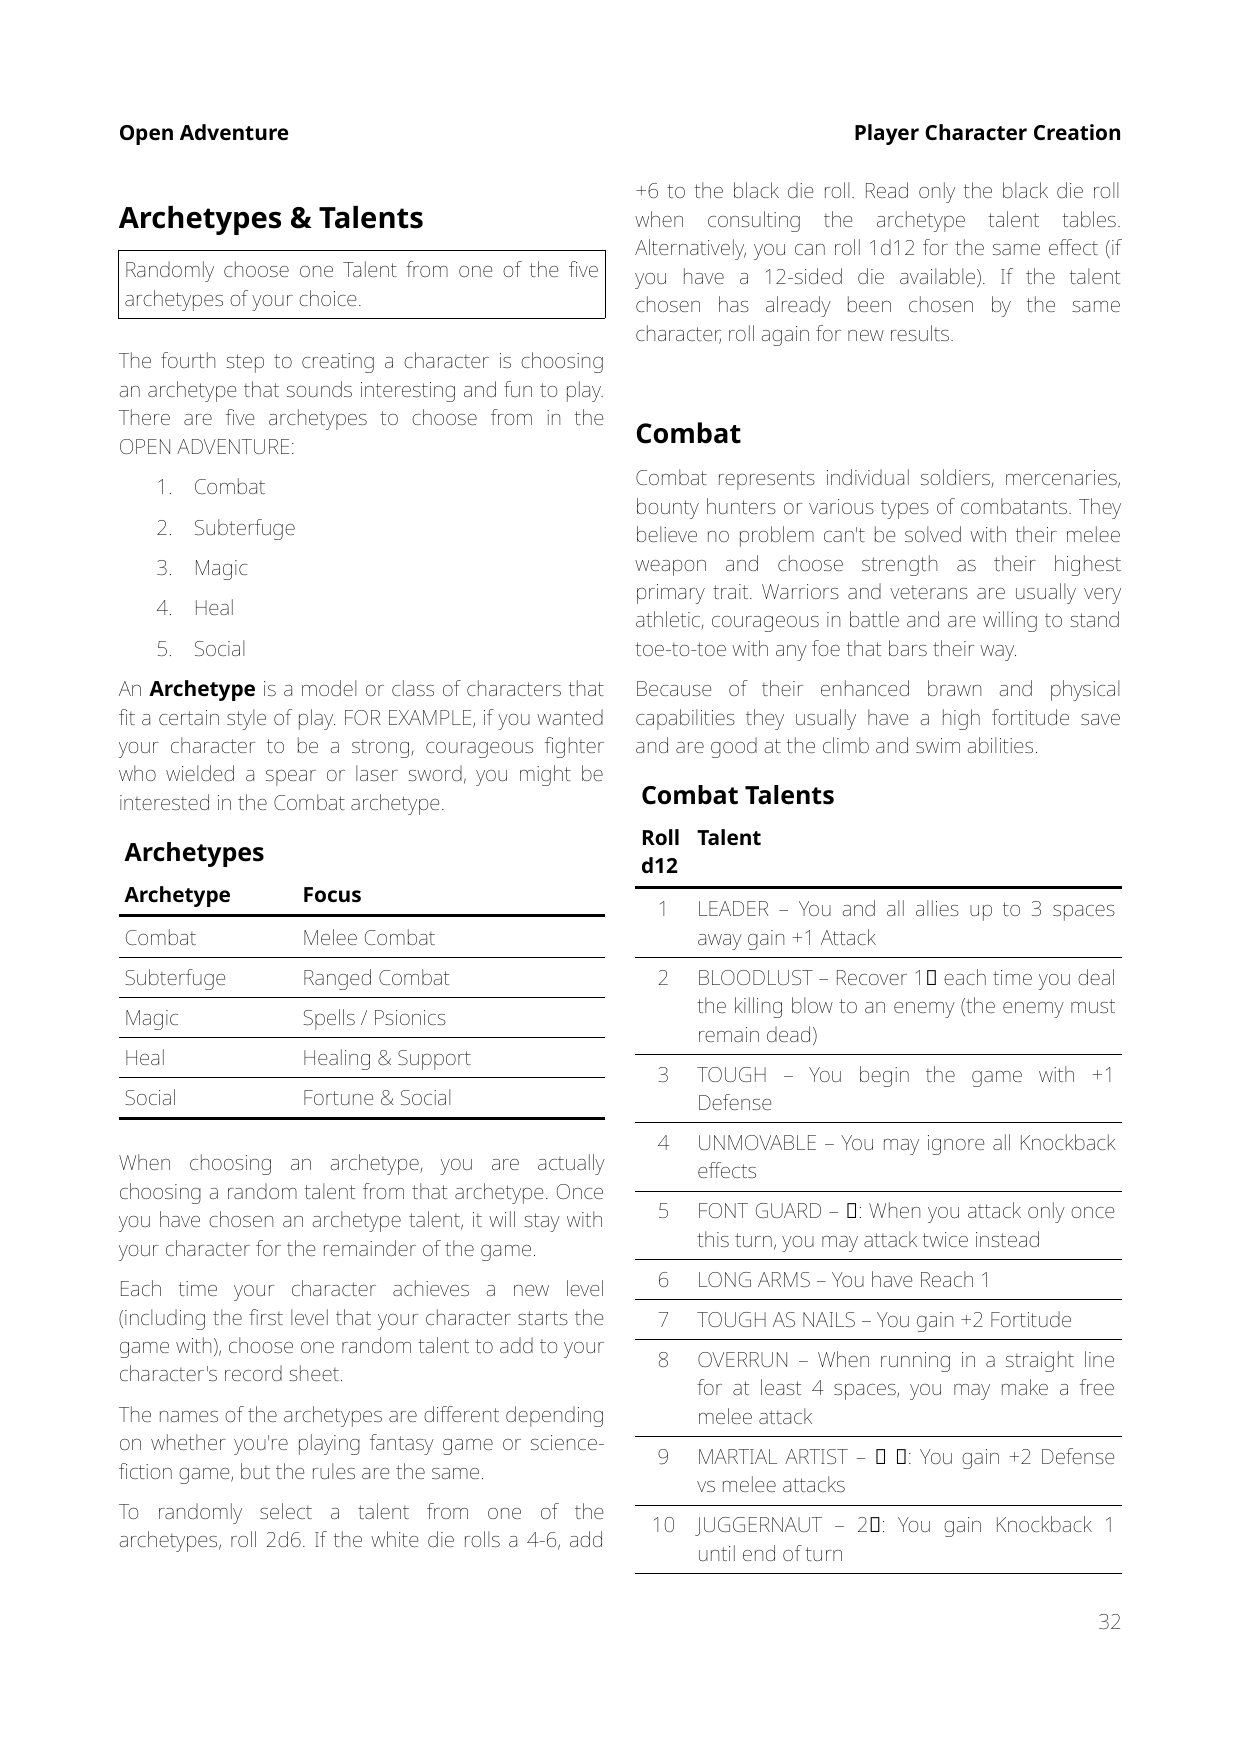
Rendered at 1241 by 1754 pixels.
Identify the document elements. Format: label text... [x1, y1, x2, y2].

table_header Randomly choose one Talent from one of the five archetypes of your choice. [119, 251, 605, 318]
table_cell 1 [635, 889, 691, 957]
text When choosing an archetype, you are actually choosing a random talent from that archetype. Once you have chosen an archetype talent, it will stay with your character for the remainder of the game. [118, 1120, 605, 1262]
table_header Combat Talents [635, 772, 1122, 817]
table_cell Healing & Support [297, 1038, 604, 1077]
table_cell Fortune & Social [297, 1078, 604, 1117]
table_cell TOUGH AS NAILS – You gain +2 Fortitude [691, 1300, 1122, 1339]
table_cell Ranged Combat [297, 958, 604, 997]
list Heal [156, 593, 605, 622]
table_cell UNMOVABLE – You may ignore all Knockback effects [691, 1123, 1122, 1191]
table_cell Subterfuge [119, 958, 297, 997]
text Combat [635, 414, 1122, 451]
table_cell 6 [635, 1260, 691, 1299]
table_cell JUGGERNAUT – 2: You gain Knockback 1 until end of turn [691, 1506, 1122, 1573]
table_cell Heal [119, 1038, 297, 1077]
table_cell LEADER – You and all allies up to 3 spaces away gain +1 Attack [691, 889, 1122, 957]
table_cell BLOODLUST – Recover 1 each time you deal the killing blow to an enemy (the enemy must remain dead) [691, 958, 1122, 1054]
table_header Archetypes [119, 829, 604, 874]
table_cell Combat [119, 917, 297, 957]
table_cell 9 [635, 1437, 691, 1504]
table_cell OVERRUN – When running in a straight line for at least 4 spaces, you may make a free melee attack [691, 1340, 1122, 1436]
table_cell 8 [635, 1340, 691, 1436]
text Combat represents individual soldiers, mercenaries, bounty hunters or various types of combatants. They believe no problem can't be solved with their melee weapon and choose strength as their highest primary trait. Warriors and veterans are usually very athletic, courageous in battle and are willing to stand toe-to-toe with any foe that bars their way. [635, 463, 1122, 662]
table_cell Archetype [119, 874, 297, 914]
table_cell TOUGH – You begin the game with +1 Defense [691, 1055, 1122, 1122]
text Each time your character achieves a new level (including the first level that your character starts the game with), choose one random talent to add to your character's record sheet. [118, 1274, 605, 1388]
table_cell 2 [635, 958, 691, 1054]
table_cell MARTIAL ARTIST –  : You gain +2 Defense vs melee attacks [691, 1437, 1122, 1504]
text The names of the archetypes are different depending on whether you're playing fantasy game or science-fiction game, but the rules are the same. [118, 1400, 605, 1485]
list Magic [156, 553, 605, 581]
table_cell Spells / Psionics [297, 998, 604, 1037]
text To randomly select a talent from one of the archetypes, roll 2d6. If the white die rolls a 4-6, add [118, 1497, 605, 1554]
table_cell LONG ARMS – You have Reach 1 [691, 1260, 1122, 1299]
subtitle Archetypes & Talents [118, 197, 605, 237]
table_cell Melee Combat [297, 917, 604, 957]
table_cell Magic [119, 998, 297, 1037]
table_cell Social [119, 1078, 297, 1117]
table_cell Focus [297, 874, 604, 914]
text The fourth step to creating a character is choosing an archetype that sounds interesting and fun to play. There are five archetypes to choose from in the OPEN ADVENTURE: [118, 319, 605, 460]
table_cell 4 [635, 1123, 691, 1191]
list Subterfuge [156, 513, 605, 541]
table_cell Talent [691, 817, 1122, 886]
table_cell 10 [635, 1506, 691, 1573]
list Combat [156, 472, 605, 501]
text Because of their enhanced brawn and physical capabilities they usually have a high fortitude save and are good at the climb and swim abilities. [635, 674, 1122, 760]
table_cell Roll d12 [635, 817, 691, 886]
list Social [156, 634, 605, 662]
table_cell 3 [635, 1055, 691, 1122]
text +6 to the black die roll. Read only the black die roll when consulting the archetype talent tables. Alternatively, you can roll 1d12 for the same effect (if you have a 12-sided die available). If the talent chosen has already been chosen by the same character, roll again for new results. [635, 176, 1122, 347]
table_cell FONT GUARD – : When you attack only once this turn, you may attack twice instead [691, 1192, 1122, 1259]
table_cell 7 [635, 1300, 691, 1339]
table_cell 5 [635, 1192, 691, 1259]
text An Archetype is a model or class of characters that fit a certain style of play. FOR EXAMPLE, if you wanted your character to be a strong, courageous fighter who wielded a spear or laser sword, you might be interested in the Combat archetype. [118, 674, 605, 816]
